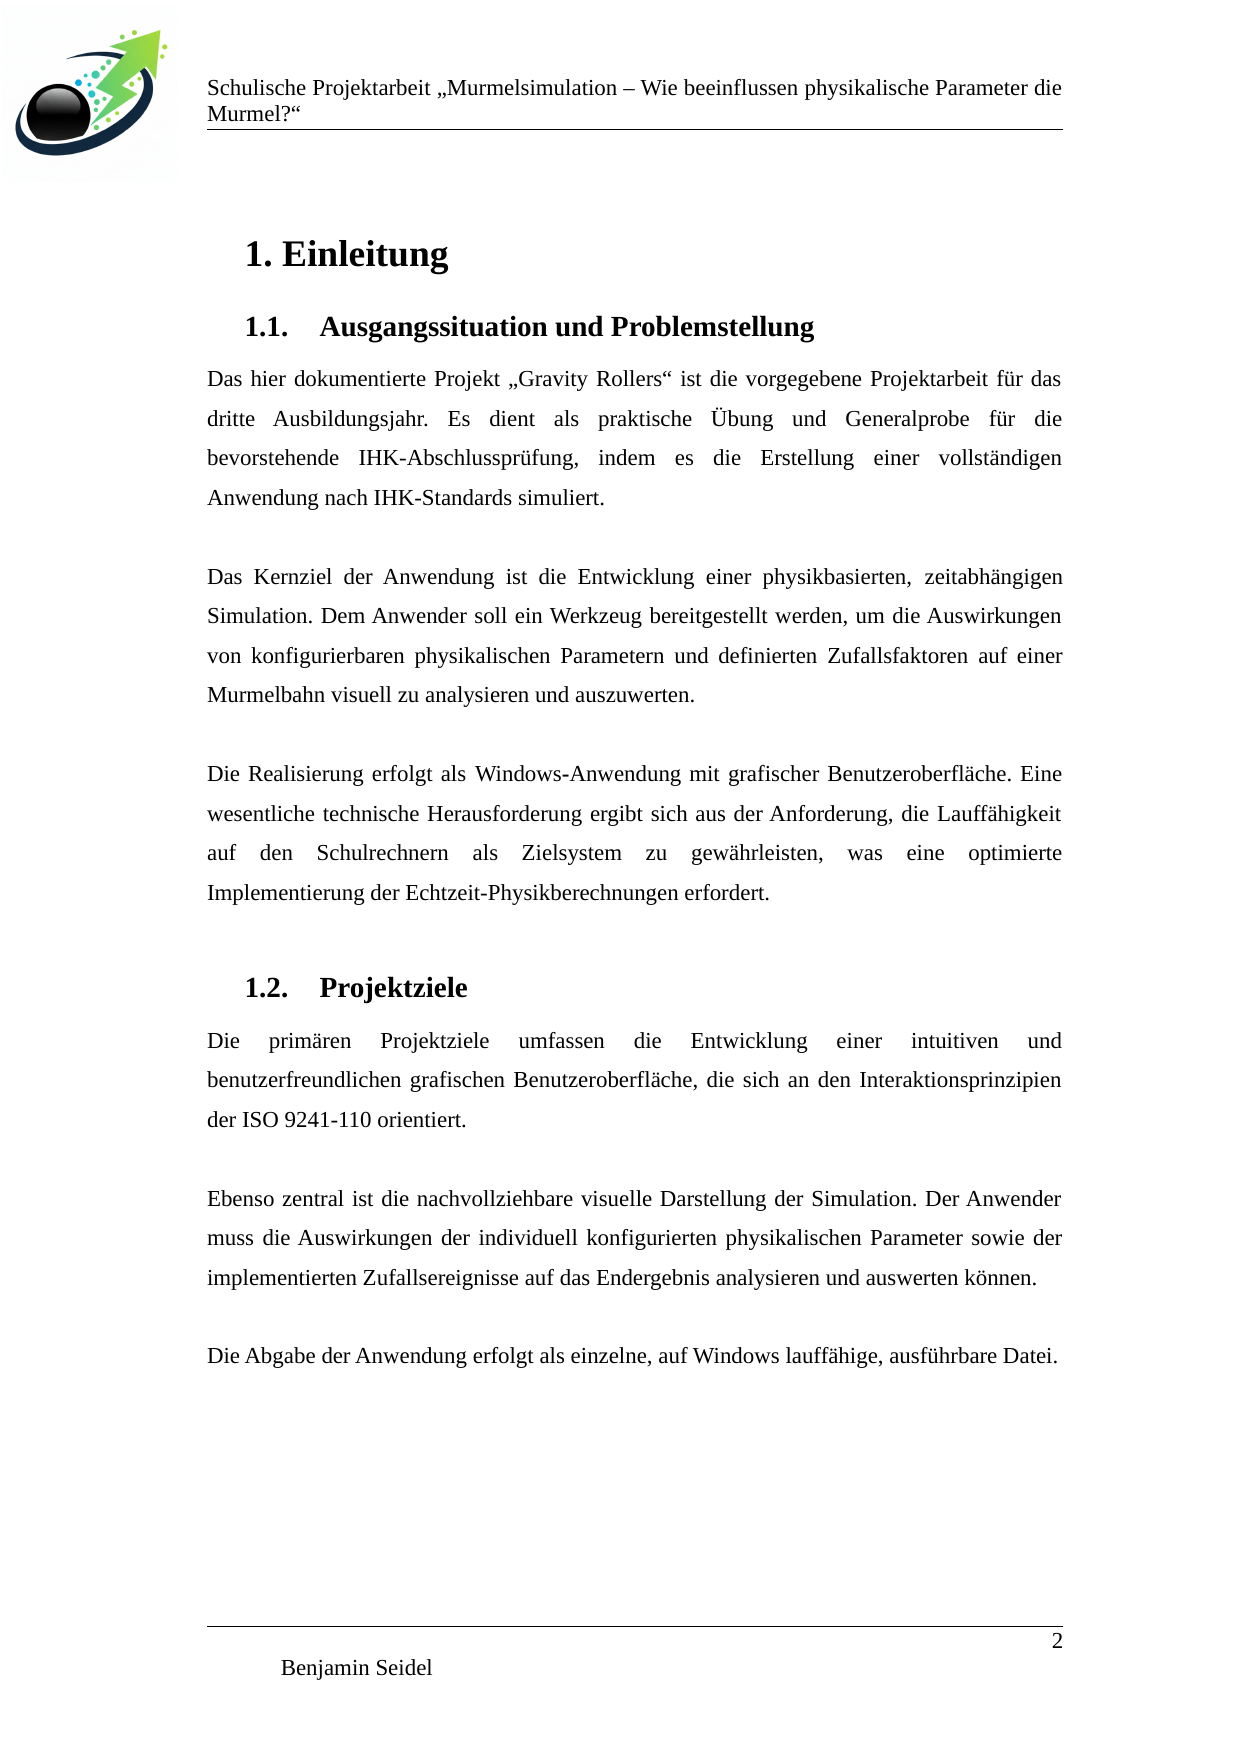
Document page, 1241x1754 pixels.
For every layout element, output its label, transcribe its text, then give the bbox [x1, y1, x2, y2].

text Das Kernziel der Anwendung ist die Entwicklung einer physikbasierten, zeitabhängigen Simulation. Dem Anwender soll ein Werkzeug bereitgestellt werden, um die Auswirkungen von konfigurierbaren physikalischen Parametern und definierten Zufallsfaktoren auf einer Murmelbahn visuell zu analysieren und auszuwerten. [207, 563, 1063, 708]
subtitle Ausgangssituation und Problemstellung [244, 309, 1063, 342]
subtitle Einleitung [244, 232, 1063, 275]
text Die primären Projektziele umfassen die Entwicklung einer intuitiven und benutzerfreundlichen grafischen Benutzeroberfläche, die sich an den Interaktionsprinzipien der ISO 9241-110 orientiert. [207, 1027, 1063, 1132]
text Die Abgabe der Anwendung erfolgt als einzelne, auf Windows lauffähige, ausführbare Datei. [207, 1343, 1063, 1369]
text Die Realisierung erfolgt als Windows-Anwendung mit grafischer Benutzeroberfläche. Eine wesentliche technische Herausforderung ergibt sich aus der Anforderung, die Lauffähigkeit auf den Schulrechnern als Zielsystem zu gewährleisten, was eine optimierte Implementierung der Echtzeit-Physikberechnungen erfordert. [207, 760, 1063, 905]
text Ebenso zentral ist die nachvollziehbare visuelle Darstellung der Simulation. Der Anwender muss die Auswirkungen der individuell konfigurierten physikalischen Parameter sowie der implementierten Zufallsereignisse auf das Endergebnis analysieren und auswerten können. [207, 1185, 1063, 1290]
text Das hier dokumentierte Projekt „Gravity Rollers“ ist die vorgegebene Projektarbeit für das dritte Ausbildungsjahr. Es dient als praktische Übung und Generalprobe für die bevorstehende IHK-Abschlussprüfung, indem es die Erstellung einer vollständigen Anwendung nach IHK-Standards simuliert. [207, 366, 1063, 510]
picture [1, 5, 178, 182]
subtitle Projektziele [244, 970, 1063, 1004]
